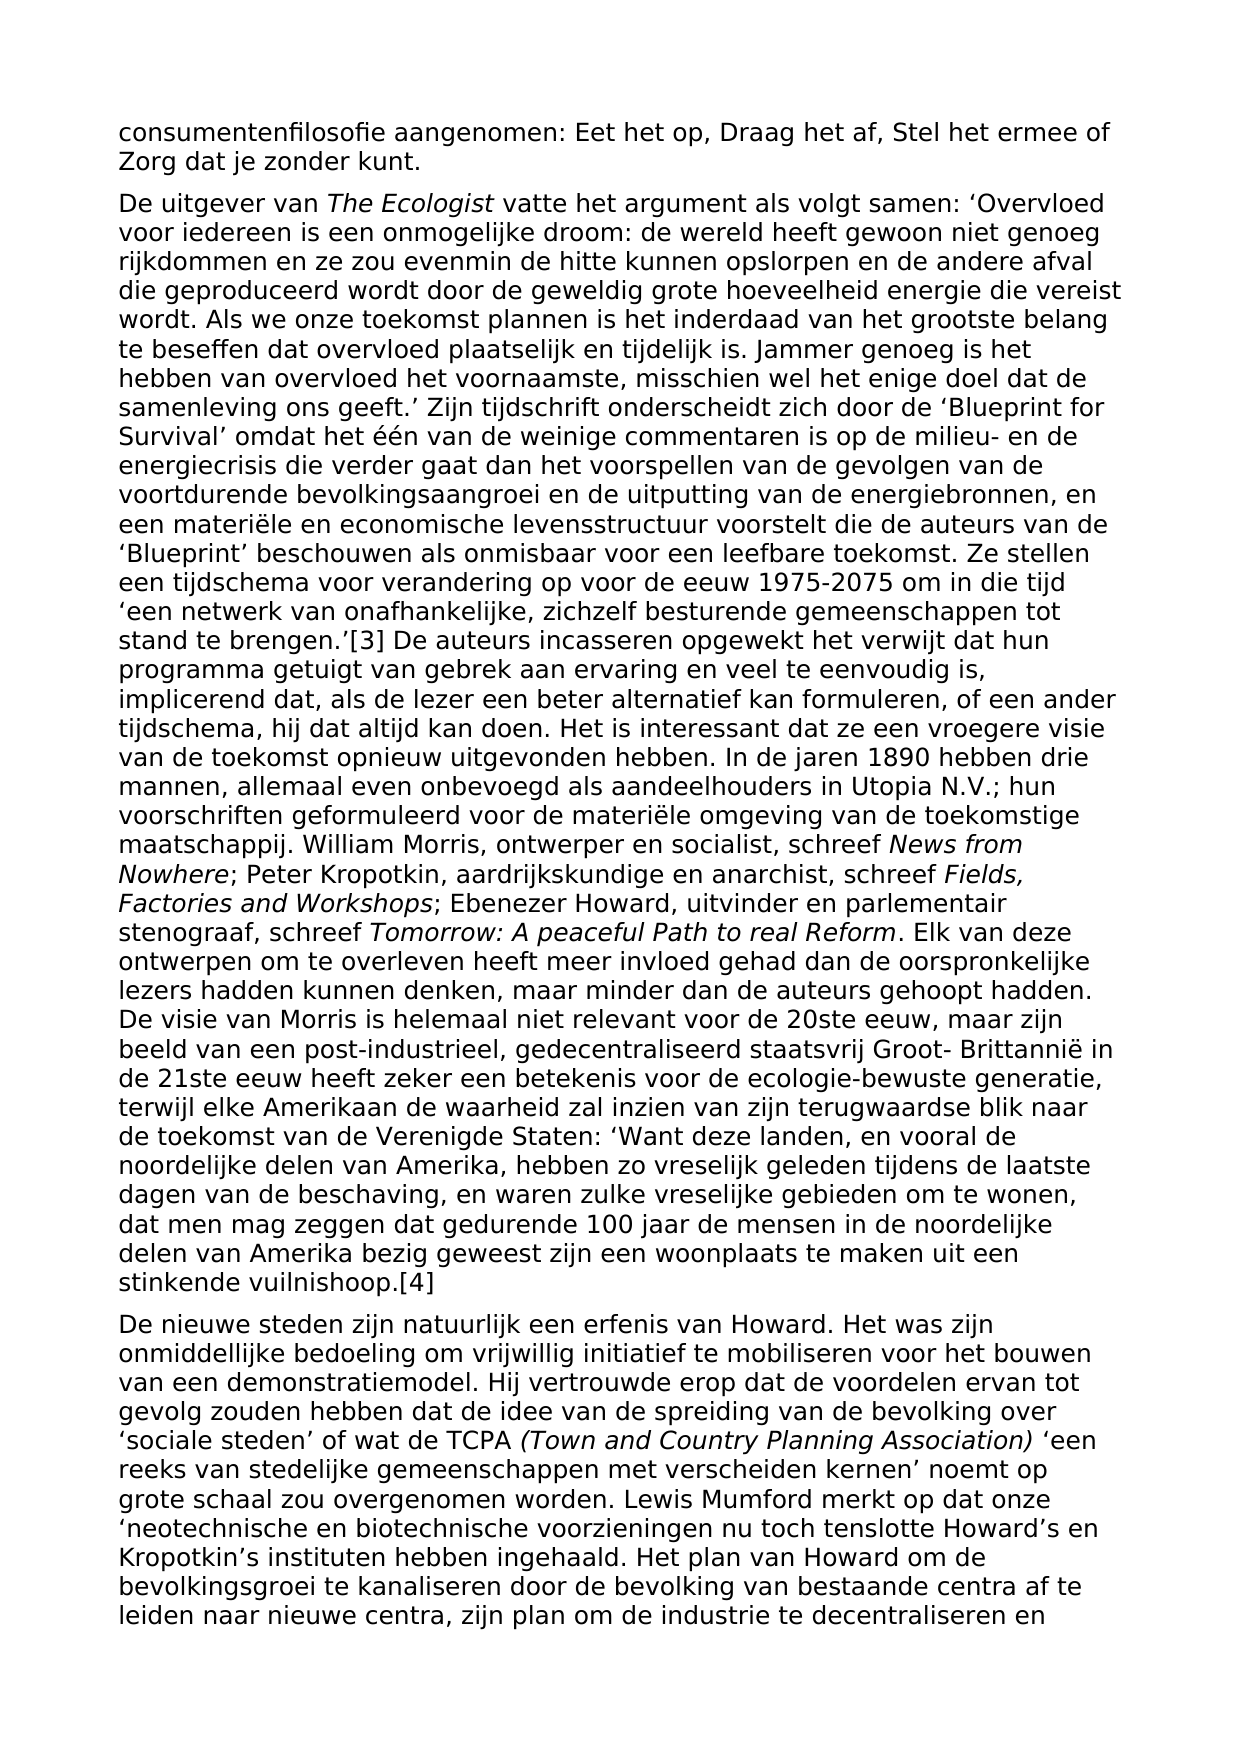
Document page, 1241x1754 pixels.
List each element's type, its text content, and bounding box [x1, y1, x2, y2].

text De uitgever van The Ecologist vatte het argument als volgt samen: ‘Overvloed voor iedereen is een onmogelijke droom: de wereld heeft gewoon niet genoeg rijkdommen en ze zou evenmin de hitte kunnen opslorpen en de andere afval die geproduceerd wordt door de geweldig grote hoeveelheid energie die vereist wordt. Als we onze toekomst plannen is het inderdaad van het grootste belang te beseffen dat overvloed plaatselijk en tijdelijk is. Jammer genoeg is het hebben van overvloed het voornaamste, misschien wel het enige doel dat de samenleving ons geeft.’ Zijn tijdschrift onderscheidt zich door de ‘Blueprint for Survival’ omdat het één van de weinige commentaren is op de milieu- en de energiecrisis die verder gaat dan het voorspellen van de gevolgen van de voortdurende bevolkingsaangroei en de uitputting van de energiebronnen, en een materiële en economische levensstructuur voorstelt die de auteurs van de ‘Blueprint’ beschouwen als onmisbaar voor een leefbare toekomst. Ze stellen een tijdschema voor verandering op voor de eeuw 1975-2075 om in die tijd ‘een netwerk van onafhankelijke, zichzelf besturende gemeenschappen tot stand te brengen.’[3] De auteurs incasseren opgewekt het verwijt dat hun programma getuigt van gebrek aan ervaring en veel te eenvoudig is, implicerend dat, als de lezer een beter alternatief kan formuleren, of een ander tijdschema, hij dat altijd kan doen. Het is interessant dat ze een vroegere visie van de toekomst opnieuw uitgevonden hebben. In de jaren 1890 hebben drie mannen, allemaal even onbevoegd als aandeelhouders in Utopia N.V.; hun voorschriften geformuleerd voor de materiële omgeving van de toekomstige maatschappij. William Morris, ontwerper en socialist, schreef News from Nowhere; Peter Kropotkin, aardrijkskundige en anarchist, schreef Fields, Factories and Workshops; Ebenezer Howard, uitvinder en parlementair stenograaf, schreef Tomorrow: A peaceful Path to real Reform. Elk van deze ontwerpen om te overleven heeft meer invloed gehad dan de oorspronkelijke lezers hadden kunnen denken, maar minder dan de auteurs gehoopt hadden. De visie van Morris is helemaal niet relevant voor de 20ste eeuw, maar zijn beeld van een post-industrieel, gedecentraliseerd staatsvrij Groot- Brittannië in de 21ste eeuw heeft zeker een betekenis voor de ecologie-bewuste generatie, terwijl elke Amerikaan de waarheid zal inzien van zijn terugwaardse blik naar de toekomst van de Verenigde Staten: ‘Want deze landen, en vooral de noordelijke delen van Amerika, hebben zo vreselijk geleden tijdens de laatste dagen van de beschaving, en waren zulke vreselijke gebieden om te wonen, dat men mag zeggen dat gedurende 100 jaar de mensen in de noordelijke delen van Amerika bezig geweest zijn een woonplaats te maken uit een stinkende vuilnishoop.[4] [118, 189, 1122, 1297]
text consumentenfilosofie aangenomen: Eet het op, Draag het af, Stel het ermee of Zorg dat je zonder kunt. [118, 118, 1122, 176]
text De nieuwe steden zijn natuurlijk een erfenis van Howard. Het was zijn onmiddellijke bedoeling om vrijwillig initiatief te mobiliseren voor het bouwen van een demonstratiemodel. Hij vertrouwde erop dat de voordelen ervan tot gevolg zouden hebben dat de idee van de spreiding van de bevolking over ‘sociale steden’ of wat de TCPA (Town and Country Planning Association) ‘een reeks van stedelijke gemeenschappen met verscheiden kernen’ noemt op grote schaal zou overgenomen worden. Lewis Mumford merkt op dat onze ‘neotechnische en biotechnische voorzieningen nu toch tenslotte Howard’s en Kropotkin’s instituten hebben ingehaald. Het plan van Howard om de bevolkingsgroei te kanaliseren door de bevolking van bestaande centra af te leiden naar nieuwe centra, zijn plan om de industrie te decentraliseren en [118, 1310, 1122, 1631]
